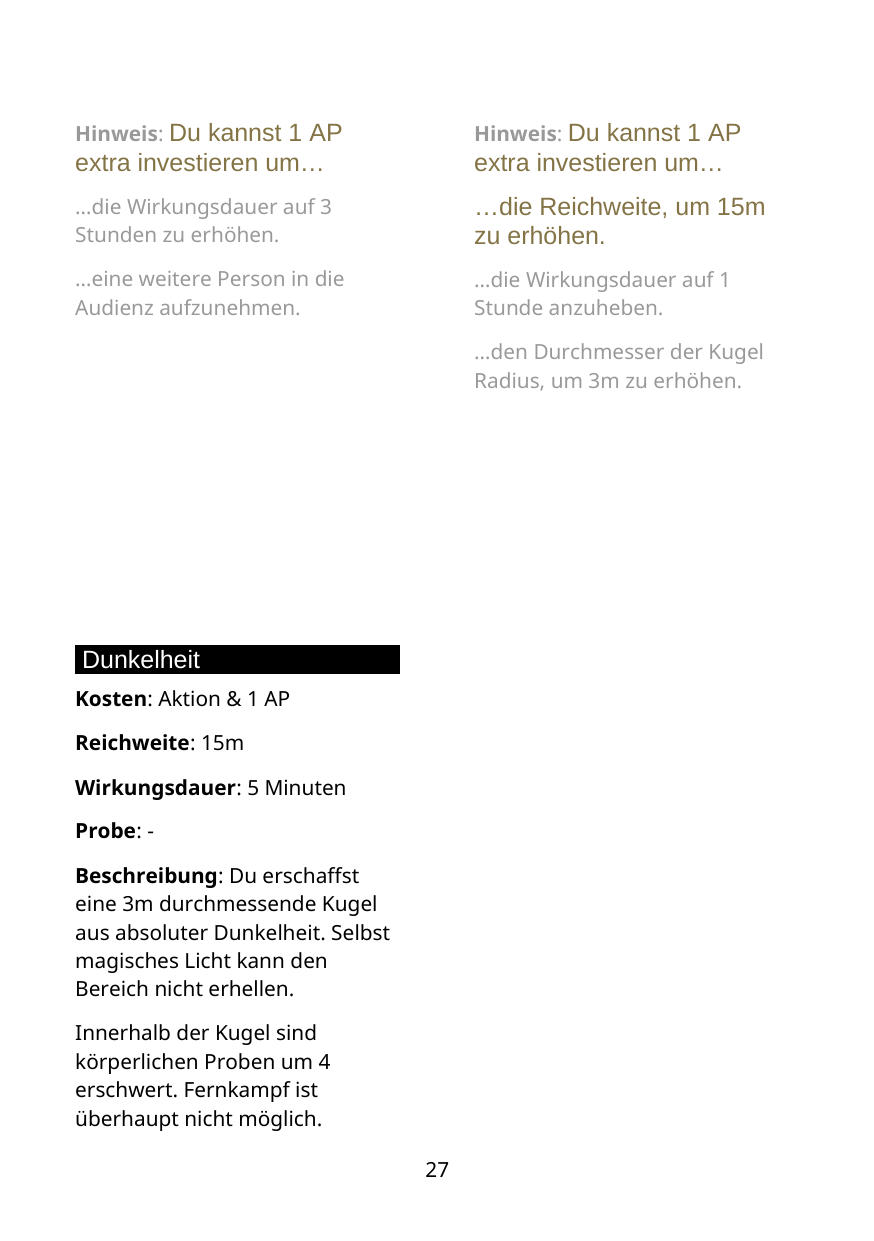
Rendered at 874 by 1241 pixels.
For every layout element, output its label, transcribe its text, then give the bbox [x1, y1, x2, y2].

text Innerhalb der Kugel sind körperlichen Proben um 4 erschwert. Fernkampf ist überhaupt nicht möglich. [75, 1018, 400, 1132]
text Kosten: Aktion & 1 AP [75, 684, 400, 713]
text …die Wirkungsdauer auf 3 Stunden zu erhöhen. [75, 192, 400, 249]
subtitle Dunkelheit [75, 645, 400, 674]
text Reichweite: 15m [75, 728, 400, 757]
text Beschreibung: Du erschaffst eine 3m durchmessende Kugel aus absoluter Dunkelheit. Selbst magisches Licht kann den Bereich nicht erhellen. [75, 861, 400, 1003]
text …die Reichweite, um 15m zu erhöhen. [474, 192, 799, 249]
text Probe: - [75, 817, 400, 845]
text Hinweis: Du kannst 1 AP extra investieren um… [474, 118, 799, 176]
text Wirkungsdauer: 5 Minuten [75, 773, 400, 801]
text …eine weitere Person in die Audienz aufzunehmen. [75, 264, 400, 321]
text Hinweis: Du kannst 1 AP extra investieren um… [75, 118, 400, 176]
text …den Durchmesser der Kugel Radius, um 3m zu erhöhen. [474, 337, 799, 394]
text …die Wirkungsdauer auf 1 Stunde anzuheben. [474, 265, 799, 322]
